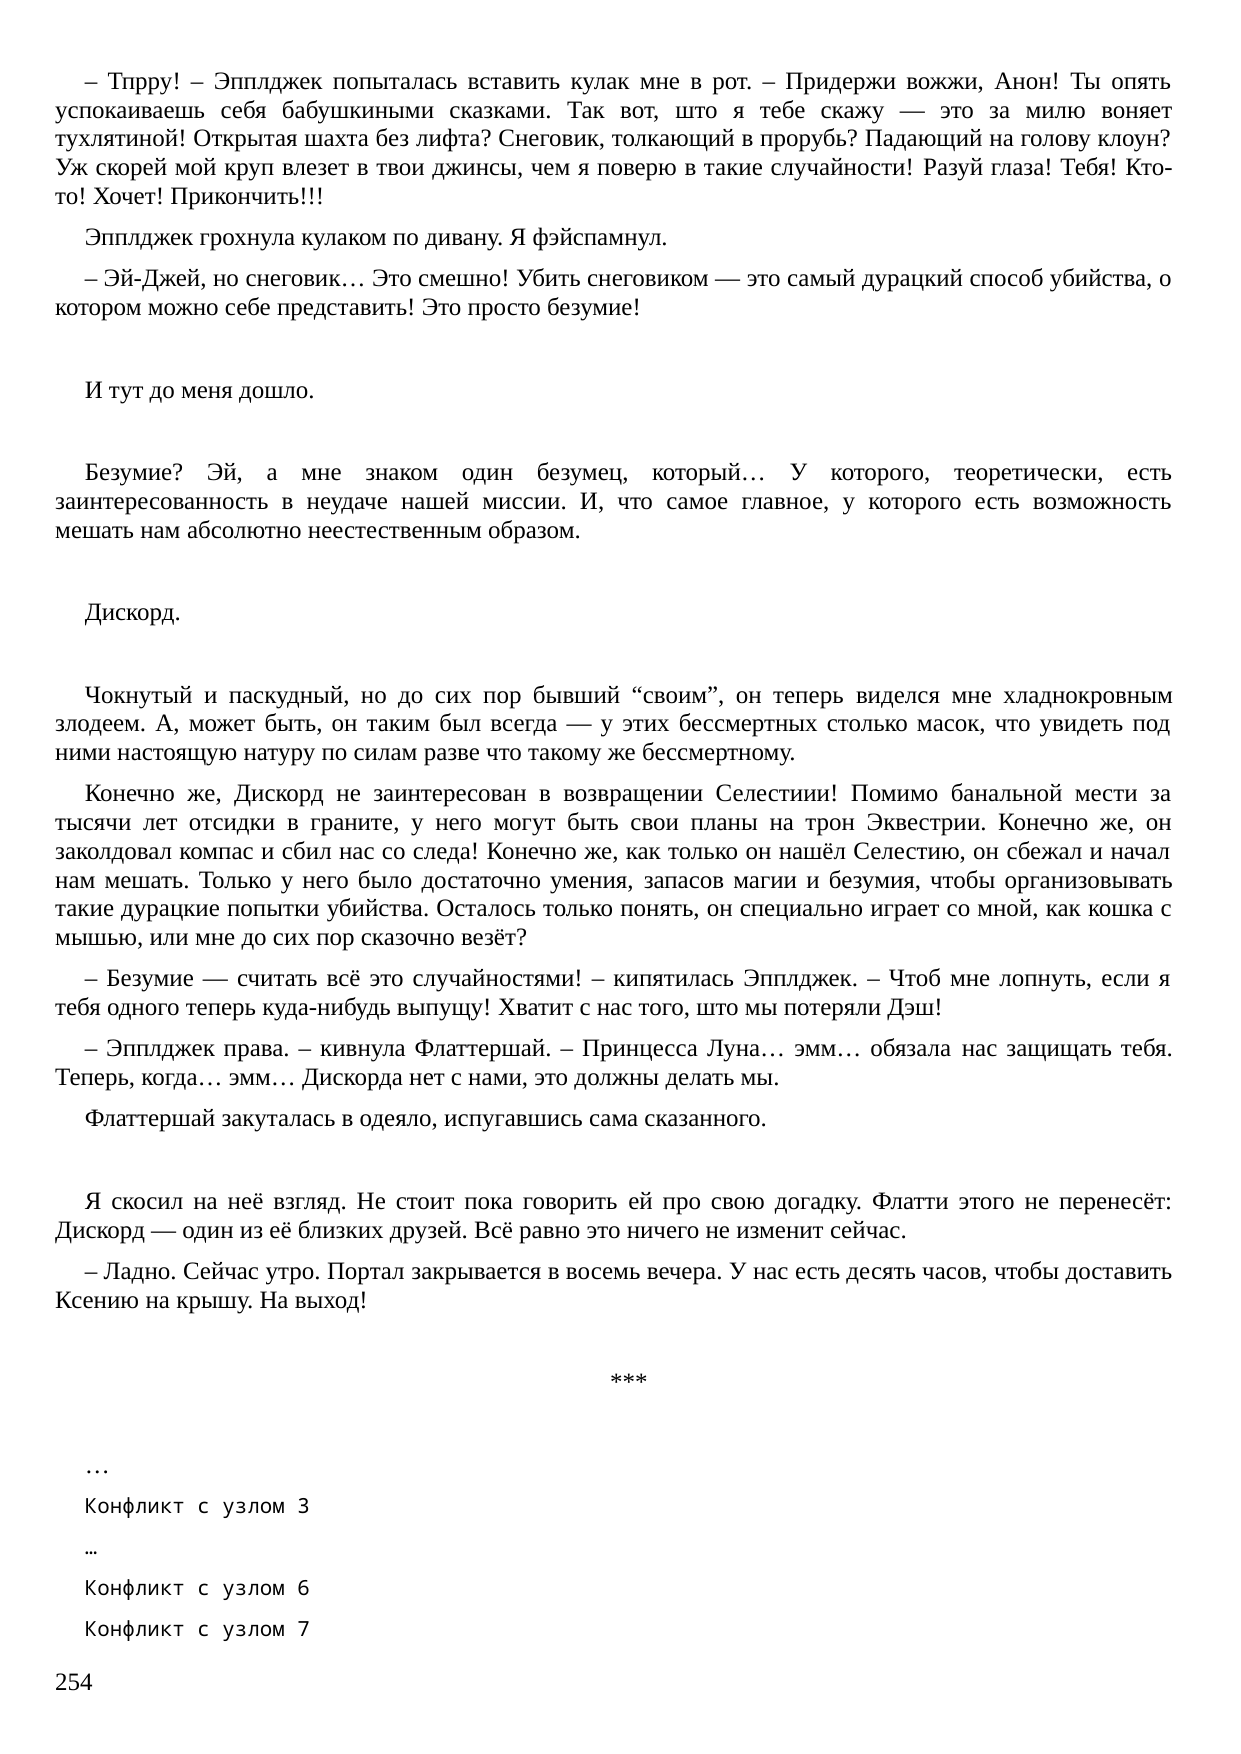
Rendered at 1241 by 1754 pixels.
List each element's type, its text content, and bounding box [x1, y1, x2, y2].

text Конфликт с узлом 6 [55, 1573, 1173, 1601]
text Конечно же, Дискорд не заинтересован в возвращении Селестиии! Помимо банальной мести за тысячи лет отсидки в граните, у него могут быть свои планы на трон Эквестрии. Конечно же, он заколдовал компас и сбил нас со следа! Конечно же, как только он нашёл Селестию, он сбежал и начал нам мешать. Только у него было достаточно умения, запасов магии и безумия, чтобы организовывать такие дурацкие попытки убийства. Осталось только понять, он специально играет со мной, как кошка с мышью, или мне до сих пор сказочно везёт? [55, 778, 1173, 951]
text *** [55, 1367, 1173, 1396]
text – Тпрру! – Эпплджек попыталась вставить кулак мне в рот. – Придержи вожжи, Анон! Ты опять успокаиваешь себя бабушкиными сказками. Так вот, што я тебе скажу — это за милю воняет тухлятиной! Открытая шахта без лифта? Снеговик, толкающий в прорубь? Падающий на голову клоун? Уж скорей мой круп влезет в твои джинсы, чем я поверю в такие случайности! Разуй глаза! Тебя! Кто-то! Хочет! Прикончить!!! [55, 66, 1173, 210]
text … [55, 1532, 1173, 1560]
text – Эй-Джей, но снеговик… Это смешно! Убить снеговиком — это самый дурацкий способ убийства, о котором можно себе представить! Это просто безумие! [55, 263, 1173, 321]
text – Безумие — считать всё это случайностями! – кипятилась Эпплджек. – Чтоб мне лопнуть, если я тебя одного теперь куда-нибудь выпущу! Хватит с нас того, што мы потеряли Дэш! [55, 963, 1173, 1021]
text Я скосил на неё взгляд. Не стоит пока говорить ей про свою догадку. Флатти этого не перенесёт: Дискорд — один из её близких друзей. Всё равно это ничего не изменит сейчас. [55, 1186, 1173, 1243]
text Чокнутый и паскудный, но до сих пор бывший “своим”, он теперь виделся мне хладнокровным злодеем. А, может быть, он таким был всегда — у этих бессмертных столько масок, что увидеть под ними настоящую натуру по силам разве что такому же бессмертному. [55, 680, 1173, 766]
text Безумие? Эй, а мне знаком один безумец, который… У которого, теоретически, есть заинтересованность в неудаче нашей миссии. И, что самое главное, у которого есть возможность мешать нам абсолютно неестественным образом. [55, 457, 1173, 543]
text И тут до меня дошло. [55, 375, 1173, 403]
text Конфликт с узлом 7 [55, 1614, 1173, 1642]
text Дискорд. [55, 597, 1173, 626]
text … [55, 1450, 1173, 1478]
text Флаттершай закуталась в одеяло, испугавшись сама сказанного. [55, 1103, 1173, 1132]
text Эпплджек грохнула кулаком по дивану. Я фэйспамнул. [55, 222, 1173, 251]
text – Ладно. Сейчас утро. Портал закрывается в восемь вечера. У нас есть десять часов, чтобы доставить Ксению на крышу. На выход! [55, 1256, 1173, 1313]
text – Эпплджек права. – кивнула Флаттершай. – Принцесса Луна… эмм… обязала нас защищать тебя. Теперь, когда… эмм… Дискорда нет с нами, это должны делать мы. [55, 1033, 1173, 1091]
text Конфликт с узлом 3 [55, 1491, 1173, 1519]
